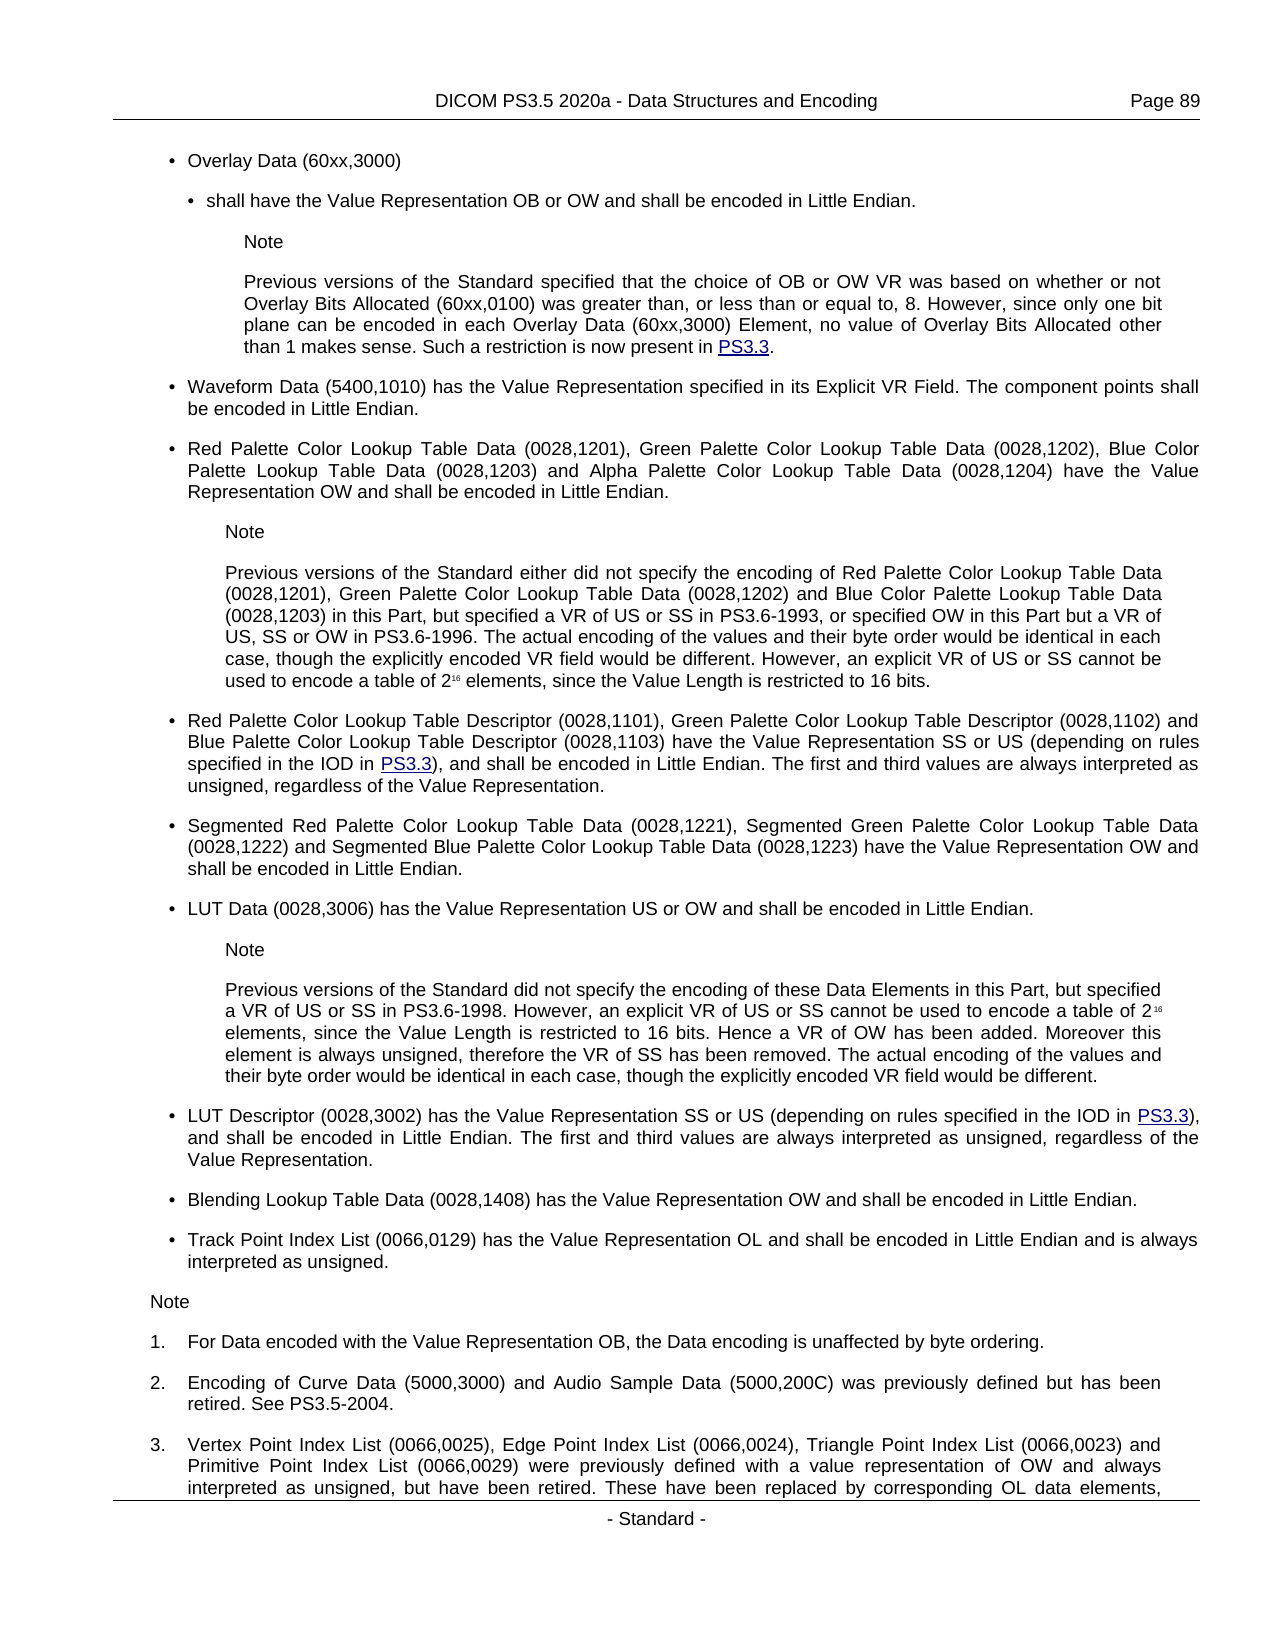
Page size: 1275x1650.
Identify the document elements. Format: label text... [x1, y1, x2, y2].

text • Overlay Data (60xx,3000) [169, 150, 1200, 172]
text Previous versions of the Standard did not specify the encoding of these Data Elements in this Part, but specified a VR of US or SS in PS3.6-1998. However, an explicit VR of US or SS cannot be used to encode a table of 216 elements, since the Value Length is restricted to 16 bits. Hence a VR of OW has been added. Moreover this element is always unsigned, therefore the VR of SS has been removed. The actual encoding of the values and their byte order would be identical in each case, though the explicitly encoded VR field would be different. [225, 979, 1162, 1087]
text 1. For Data encoded with the Value Representation OB, the Data encoding is unaffected by byte ordering. [150, 1331, 1162, 1353]
text • LUT Descriptor (0028,3002) has the Value Representation SS or US (depending on rules specified in the IOD in PS3.3), and shall be encoded in Little Endian. The first and third values are always interpreted as unsigned, regardless of the Value Representation. [169, 1105, 1200, 1170]
text • Track Point Index List (0066,0129) has the Value Representation OL and shall be encoded in Little Endian and is always interpreted as unsigned. [169, 1229, 1200, 1272]
text • Waveform Data (5400,1010) has the Value Representation specified in its Explicit VR Field. The component points shall be encoded in Little Endian. [169, 376, 1200, 419]
text • shall have the Value Representation OB or OW and shall be encoded in Little Endian. [187, 190, 1200, 212]
text Note [225, 938, 1162, 960]
text Note [150, 1291, 1162, 1312]
text • Red Palette Color Lookup Table Data (0028,1201), Green Palette Color Lookup Table Data (0028,1202), Blue Color Palette Lookup Table Data (0028,1203) and Alpha Palette Color Lookup Table Data (0028,1204) have the Value Representation OW and shall be encoded in Little Endian. [169, 438, 1200, 502]
text 2. Encoding of Curve Data (5000,3000) and Audio Sample Data (5000,200C) was previously defined but has been retired. See PS3.5-2004. [150, 1372, 1162, 1415]
text • Red Palette Color Lookup Table Descriptor (0028,1101), Green Palette Color Lookup Table Descriptor (0028,1102) and Blue Palette Color Lookup Table Descriptor (0028,1103) have the Value Representation SS or US (depending on rules specified in the IOD in PS3.3), and shall be encoded in Little Endian. The first and third values are always interpreted as unsigned, regardless of the Value Representation. [169, 710, 1200, 796]
text Previous versions of the Standard either did not specify the encoding of Red Palette Color Lookup Table Data (0028,1201), Green Palette Color Lookup Table Data (0028,1202) and Blue Color Palette Lookup Table Data (0028,1203) in this Part, but specified a VR of US or SS in PS3.6-1993, or specified OW in this Part but a VR of US, SS or OW in PS3.6-1996. The actual encoding of the values and their byte order would be identical in each case, though the explicitly encoded VR field would be different. However, an explicit VR of US or SS cannot be used to encode a table of 216 elements, since the Value Length is restricted to 16 bits. [225, 562, 1162, 691]
text Previous versions of the Standard specified that the choice of OB or OW VR was based on whether or not Overlay Bits Allocated (60xx,0100) was greater than, or less than or equal to, 8. However, since only one bit plane can be encoded in each Overlay Data (60xx,3000) Element, no value of Overlay Bits Allocated other than 1 makes sense. Such a restriction is now present in PS3.3. [244, 271, 1162, 357]
text Note [244, 231, 1162, 252]
text • Segmented Red Palette Color Lookup Table Data (0028,1221), Segmented Green Palette Color Lookup Table Data (0028,1222) and Segmented Blue Palette Color Lookup Table Data (0028,1223) have the Value Representation OW and shall be encoded in Little Endian. [169, 815, 1200, 879]
text • LUT Data (0028,3006) has the Value Representation US or OW and shall be encoded in Little Endian. [169, 898, 1200, 920]
text Note [225, 521, 1162, 543]
text 3. Vertex Point Index List (0066,0025), Edge Point Index List (0066,0024), Triangle Point Index List (0066,0023) and Primitive Point Index List (0066,0029) were previously defined with a value representation of OW and always interpreted as unsigned, but have been retired. These have been replaced by corresponding OL data elements, [150, 1433, 1162, 1498]
text • Blending Lookup Table Data (0028,1408) has the Value Representation OW and shall be encoded in Little Endian. [169, 1189, 1200, 1210]
